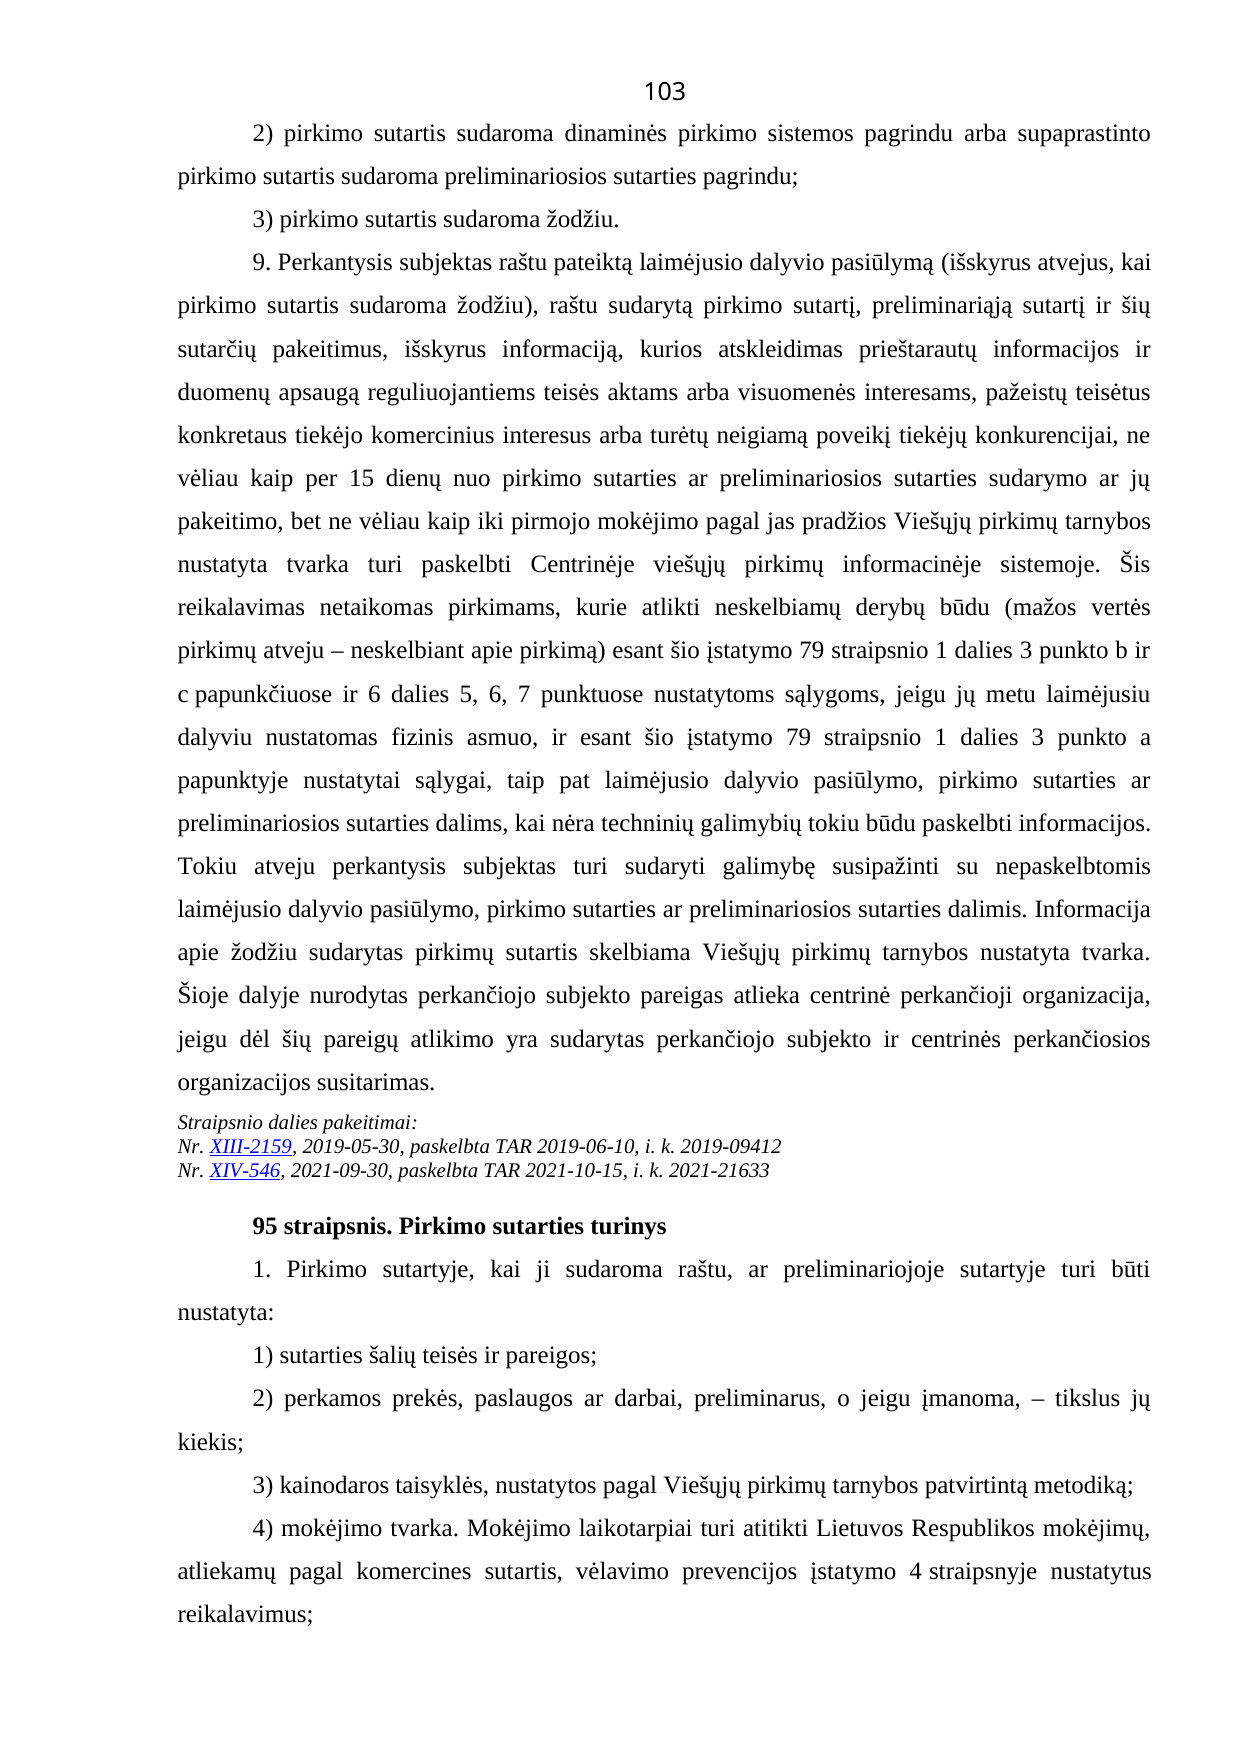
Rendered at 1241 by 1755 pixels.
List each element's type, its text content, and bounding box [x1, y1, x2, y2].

text Nr. XIV-546, 2021-09-30, paskelbta TAR 2021-10-15, i. k. 2021-21633 [177, 1158, 1152, 1182]
text Straipsnio dalies pakeitimai: [177, 1110, 1152, 1134]
text 2) perkamos prekės, paslaugos ar darbai, preliminarus, o jeigu įmanoma, – tikslus jų kiekis; [177, 1383, 1152, 1455]
text 3) kainodaros taisyklės, nustatytos pagal Viešųjų pirkimų tarnybos patvirtintą metodiką; [177, 1470, 1152, 1498]
text 95 straipsnis. Pirkimo sutarties turinys [177, 1211, 1152, 1240]
subtitle 3) pirkimo sutartis sudaroma žodžiu. [177, 204, 1152, 233]
text 9. Perkantysis subjektas raštu pateiktą laimėjusio dalyvio pasiūlymą (išskyrus atvejus, kai pirkimo sutartis sudaroma žodžiu), raštu sudarytą pirkimo sutartį, preliminariąją sutartį ir šių sutarčių pakeitimus, išskyrus informaciją, kurios atskleidimas prieštarautų informacijos ir duomenų apsaugą reguliuojantiems teisės aktams arba visuomenės interesams, pažeistų teisėtus konkretaus tiekėjo komercinius interesus arba turėtų neigiamą poveikį tiekėjų konkurencijai, ne vėliau kaip per 15 dienų nuo pirkimo sutarties ar preliminariosios sutarties sudarymo ar jų pakeitimo, bet ne vėliau kaip iki pirmojo mokėjimo pagal jas pradžios Viešųjų pirkimų tarnybos nustatyta tvarka turi paskelbti Centrinėje viešųjų pirkimų informacinėje sistemoje. Šis reikalavimas netaikomas pirkimams, kurie atlikti neskelbiamų derybų būdu (mažos vertės pirkimų atveju – neskelbiant apie pirkimą) esant šio įstatymo 79 straipsnio 1 dalies 3 punkto b ir c papunkčiuose ir 6 dalies 5, 6, 7 punktuose nustatytoms sąlygoms, jeigu jų metu laimėjusiu dalyviu nustatomas fizinis asmuo, ir esant šio įstatymo 79 straipsnio 1 dalies 3 punkto a papunktyje nustatytai sąlygai, taip pat laimėjusio dalyvio pasiūlymo, pirkimo sutarties ar preliminariosios sutarties dalims, kai nėra techninių galimybių tokiu būdu paskelbti informacijos. Tokiu atveju perkantysis subjektas turi sudaryti galimybę susipažinti su nepaskelbtomis laimėjusio dalyvio pasiūlymo, pirkimo sutarties ar preliminariosios sutarties dalimis. Informacija apie žodžiu sudarytas pirkimų sutartis skelbiama Viešųjų pirkimų tarnybos nustatyta tvarka. Šioje dalyje nurodytas perkančiojo subjekto pareigas atlieka centrinė perkančioji organizacija, jeigu dėl šių pareigų atlikimo yra sudarytas perkančiojo subjekto ir centrinės perkančiosios organizacijos susitarimas. [177, 247, 1152, 1096]
text 1. Pirkimo sutartyje, kai ji sudaroma raštu, ar preliminariojoje sutartyje turi būti nustatyta: [177, 1254, 1152, 1326]
text Nr. XIII-2159, 2019-05-30, paskelbta TAR 2019-06-10, i. k. 2019-09412 [177, 1134, 1152, 1158]
text 1) sutarties šalių teisės ir pareigos; [177, 1340, 1152, 1369]
text 4) mokėjimo tvarka. Mokėjimo laikotarpiai turi atitikti Lietuvos Respublikos mokėjimų, atliekamų pagal komercines sutartis, vėlavimo prevencijos įstatymo 4 straipsnyje nustatytus reikalavimus; [177, 1513, 1152, 1628]
text 2) pirkimo sutartis sudaroma dinaminės pirkimo sistemos pagrindu arba supaprastinto pirkimo sutartis sudaroma preliminariosios sutarties pagrindu; [177, 118, 1152, 190]
